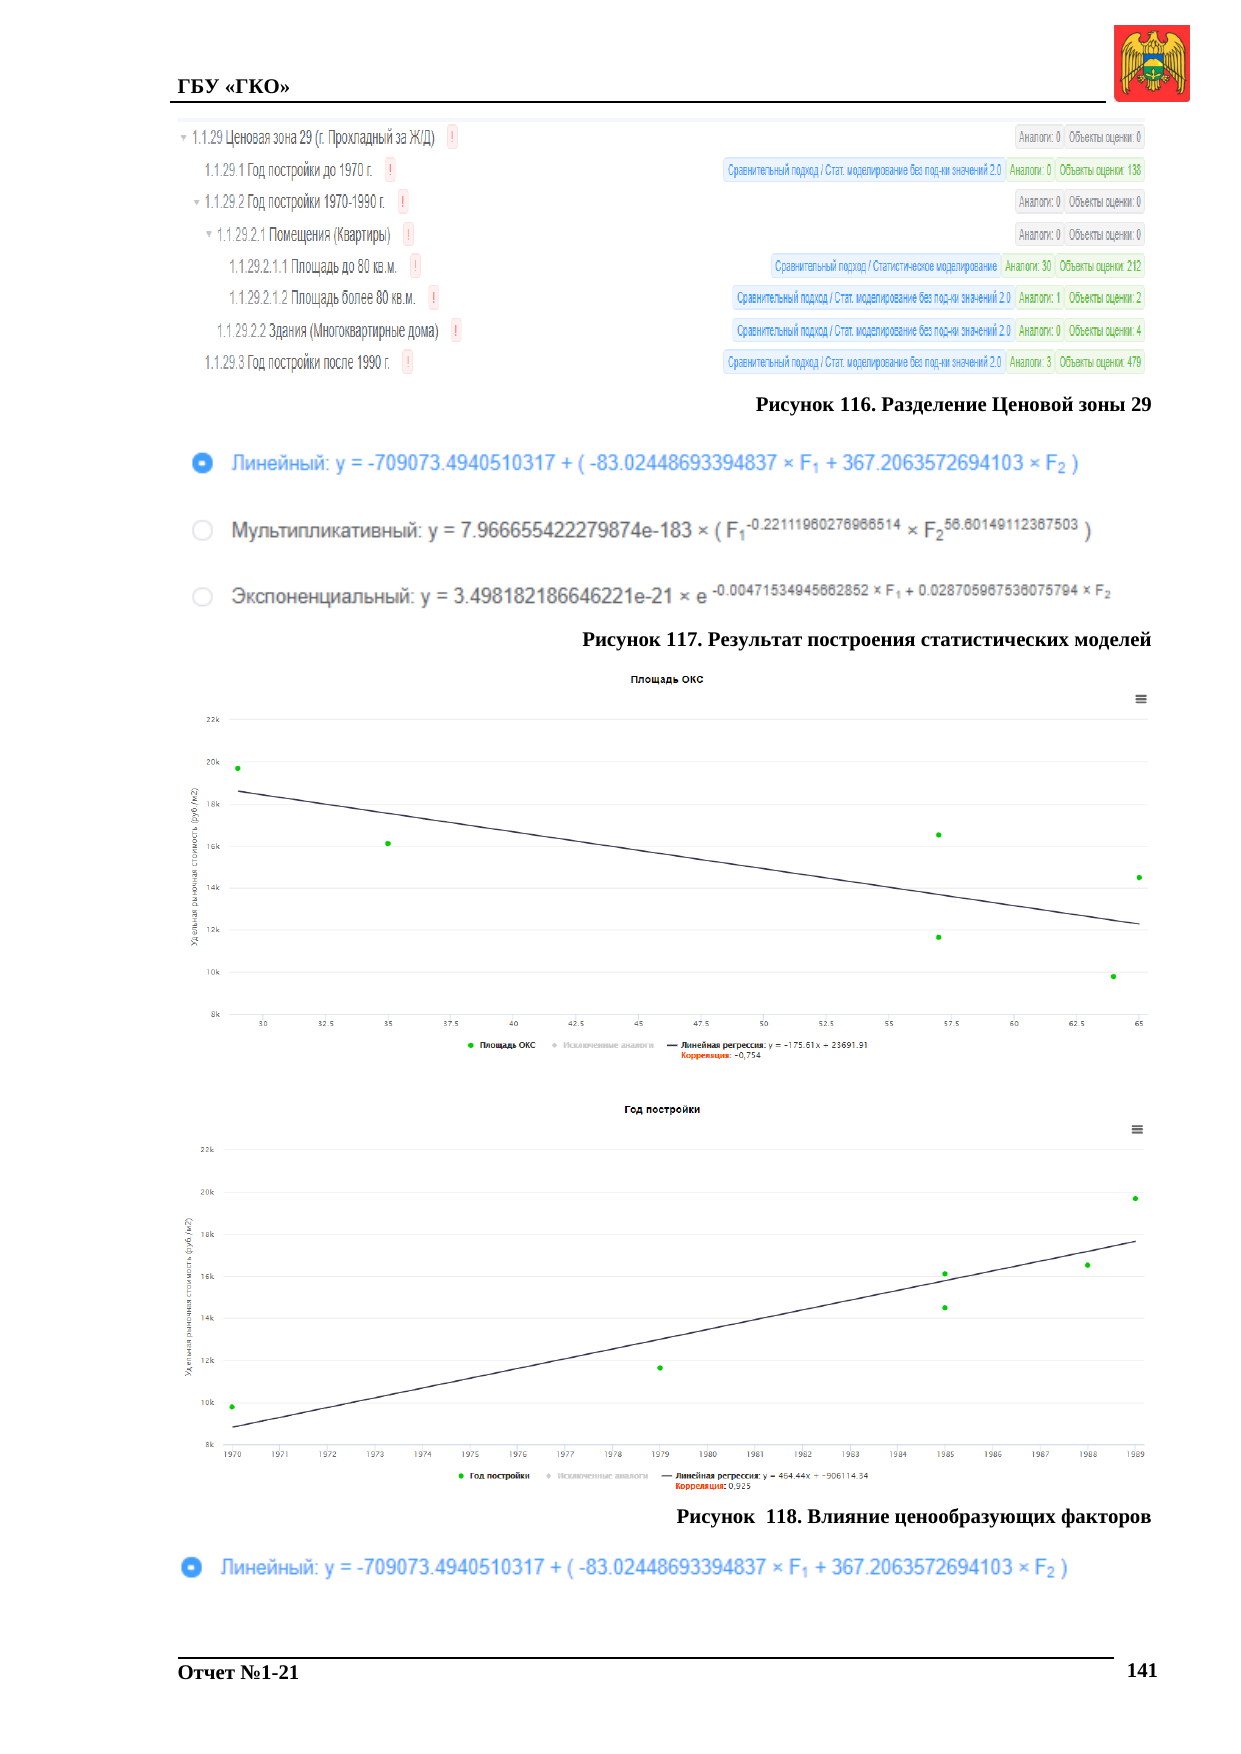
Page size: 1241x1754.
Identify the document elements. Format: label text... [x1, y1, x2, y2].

text Рисунок 116. Разделение Ценовой зоны 29 [177, 392, 1152, 416]
text Рисунок 118. Влияние ценообразующих факторов [177, 1504, 1152, 1528]
text Рисунок 117. Результат построения статистических моделей [177, 627, 1152, 651]
